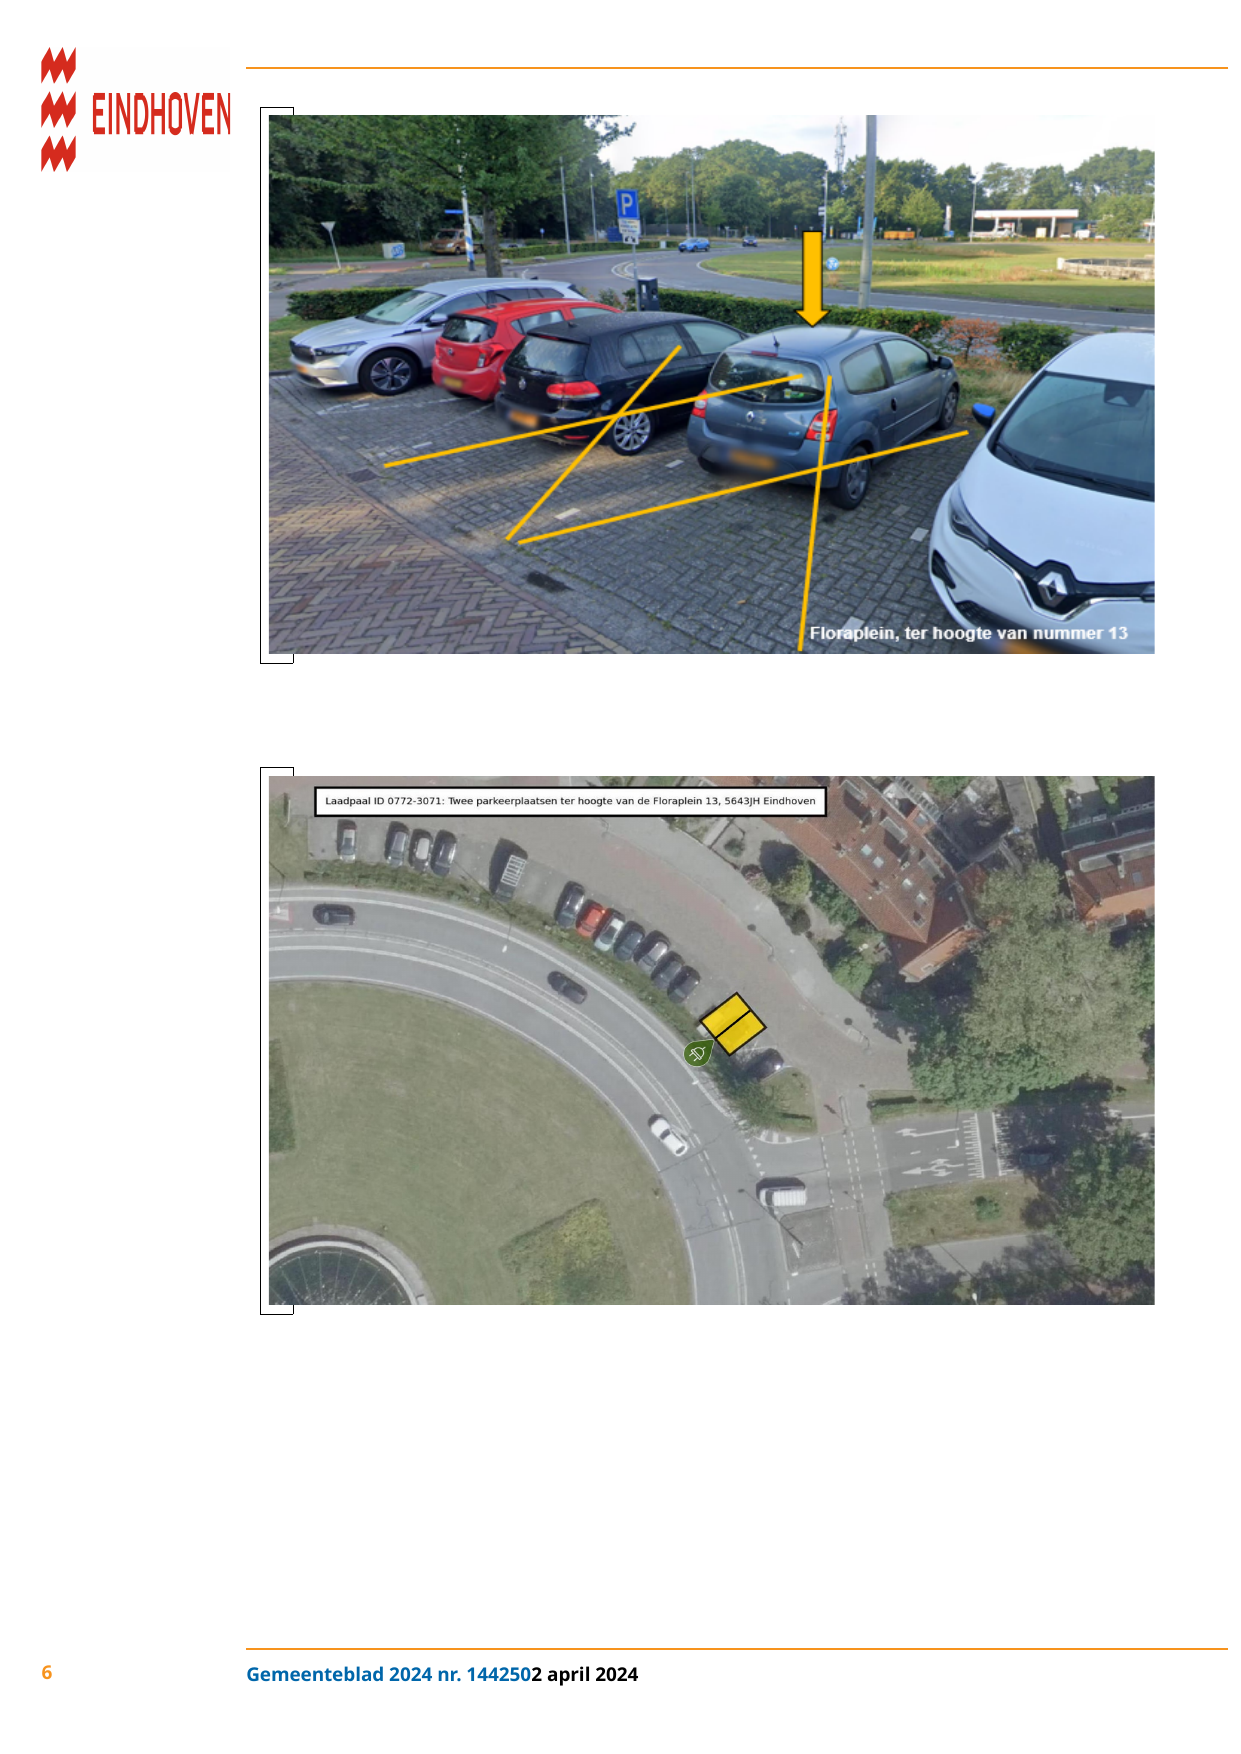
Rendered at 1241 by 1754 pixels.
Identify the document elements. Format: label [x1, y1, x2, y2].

picture [268, 115, 1155, 654]
picture [268, 776, 1155, 1305]
picture [41, 47, 231, 172]
